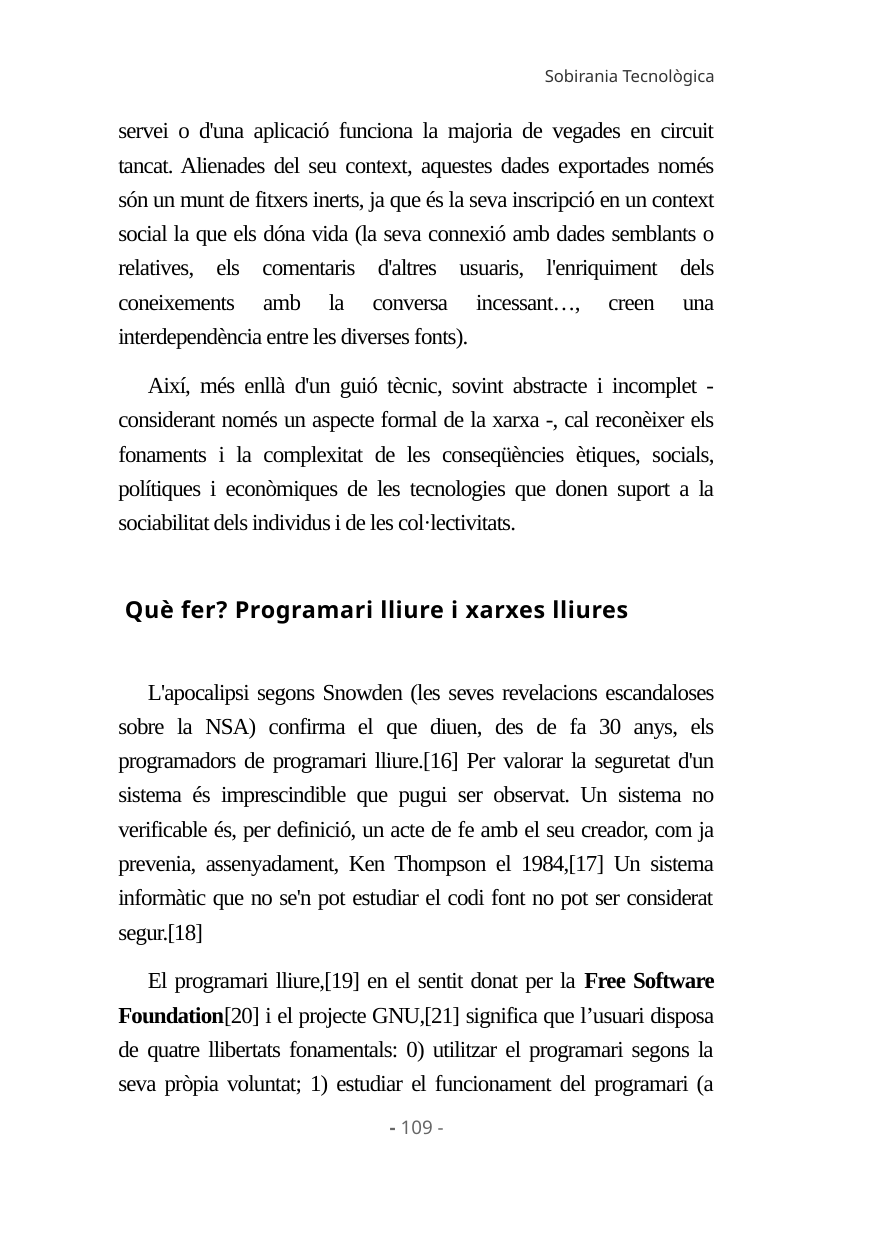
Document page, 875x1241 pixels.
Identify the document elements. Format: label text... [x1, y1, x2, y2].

text El programari lliure,[19] en el sentit donat per la Free Software Foundation[20] i el projecte GNU,[21] significa que l’usuari disposa de quatre llibertats fonamentals: 0) utilitzar el programari segons la seva pròpia voluntat; 1) estudiar el funcionament del programari (a [118, 962, 714, 1099]
text L'apocalipsi segons Snowden (les seves revelacions escandaloses sobre la NSA) confirma el que diuen, des de fa 30 anys, els programadors de programari lliure.[16] Per valorar la seguretat d'un sistema és imprescindible que pugui ser observat. Un sistema no verificable és, per definició, un acte de fe amb el seu creador, com ja prevenia, assenyadament, Ken Thompson el 1984,[17] Un sistema informàtic que no se'n pot estudiar el codi font no pot ser considerat segur.[18] [118, 673, 714, 947]
subtitle Què fer? Programari lliure i xarxes lliures [118, 593, 714, 625]
text Així, més enllà d'un guió tècnic, sovint abstracte i incomplet - considerant només un aspecte formal de la xarxa -, cal reconèixer els fonaments i la complexitat de les conseqüències ètiques, socials, polítiques i econòmiques de les tecnologies que donen suport a la sociabilitat dels individus i de les col·lectivitats. [118, 366, 714, 537]
text servei o d'una aplicació funciona la majoria de vegades en circuit tancat. Alienades del seu context, aquestes dades exportades només són un munt de fitxers inerts, ja que és la seva inscripció en un context social la que els dóna vida (la seva connexió amb dades semblants o relatives, els comentaris d'altres usuaris, l'enriquiment dels coneixements amb la conversa incessant…, creen una interdependència entre les diverses fonts). [118, 111, 714, 351]
